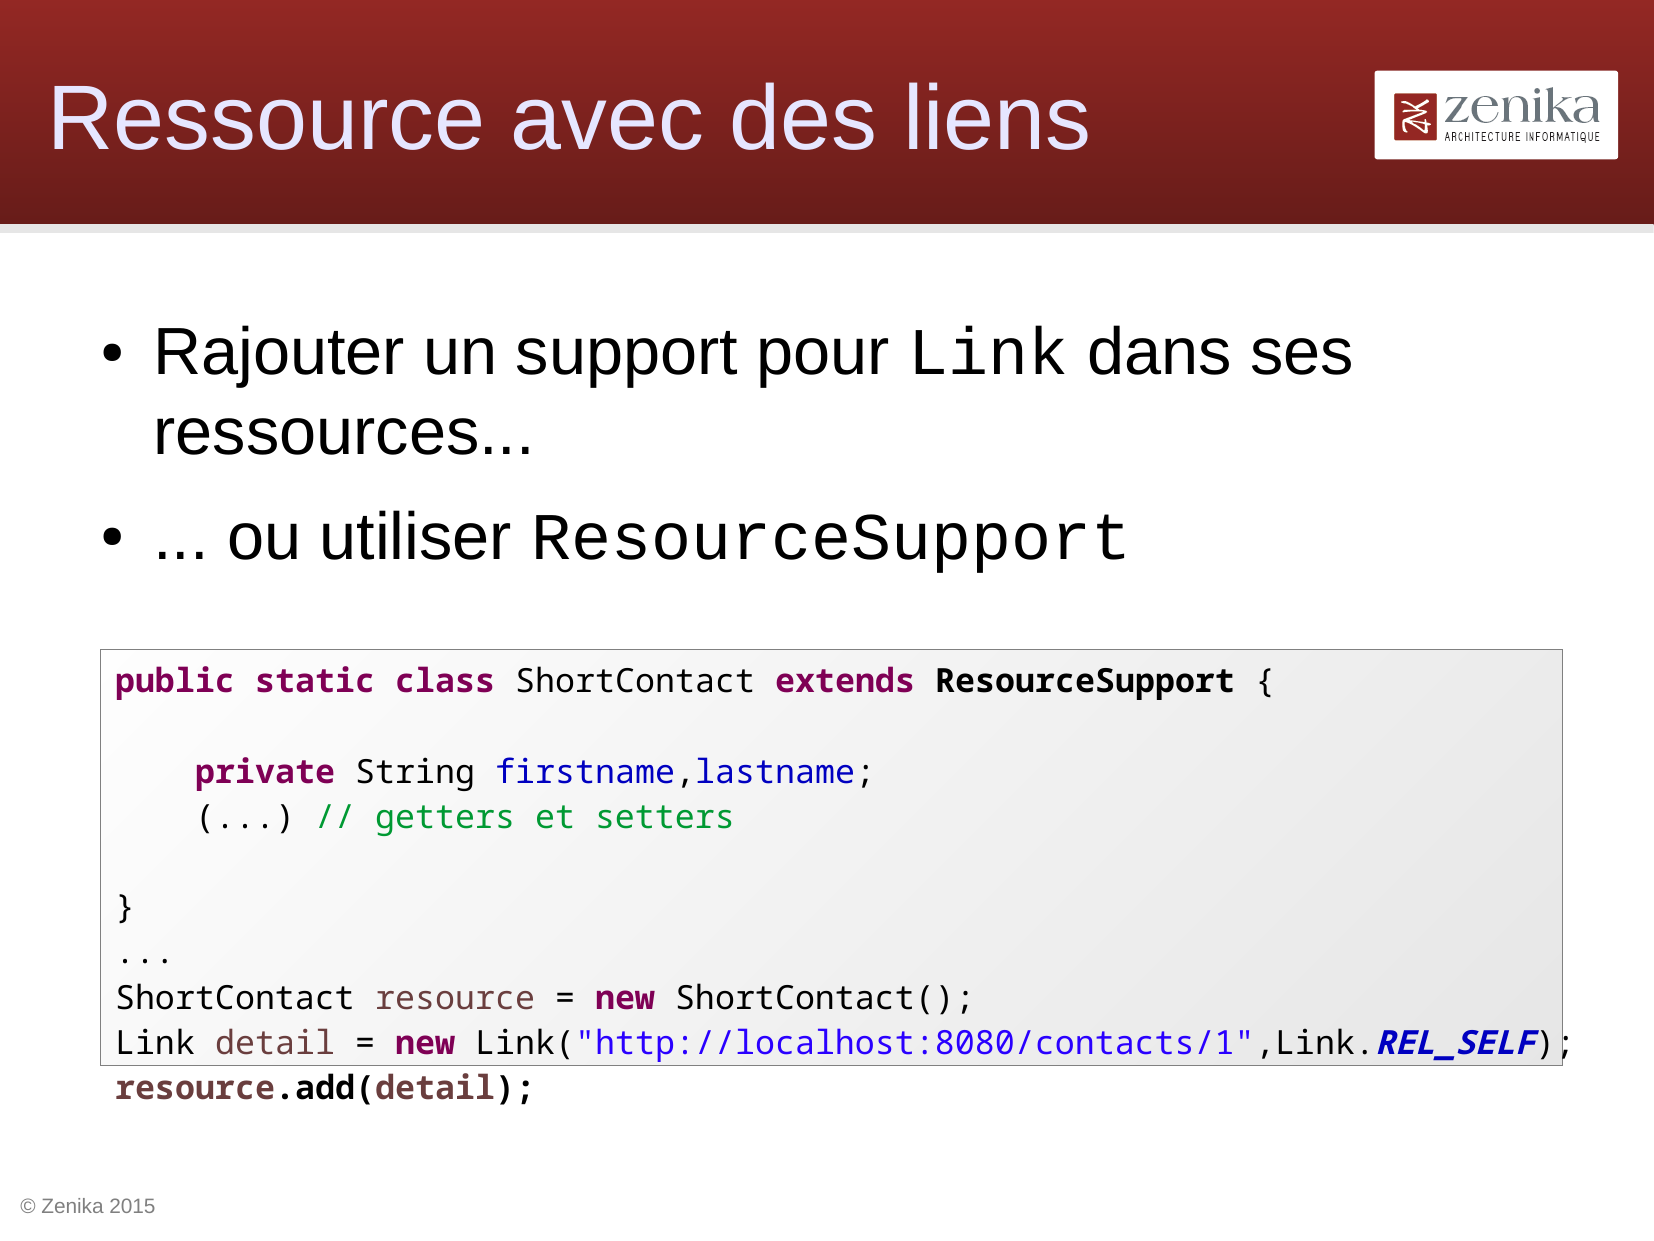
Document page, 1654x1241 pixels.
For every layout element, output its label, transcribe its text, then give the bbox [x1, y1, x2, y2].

picture [1536, 82, 1600, 149]
title Ressource avec des liens [47, 13, 1536, 222]
list Rajouter un support pour Link dans ses ressources... ... ou utiliser ResourceSupport [82, 313, 1538, 1034]
text_box public static class ShortContact extends ResourceSupport { private String firstname,lastname; (...) // getters et setters } ... ShortContact resource = new ShortContact(); Link detail = new Link("http://localhost:8080/contacts/1",Link.REL_SELF); resource.add(detail); [100, 649, 1563, 1066]
